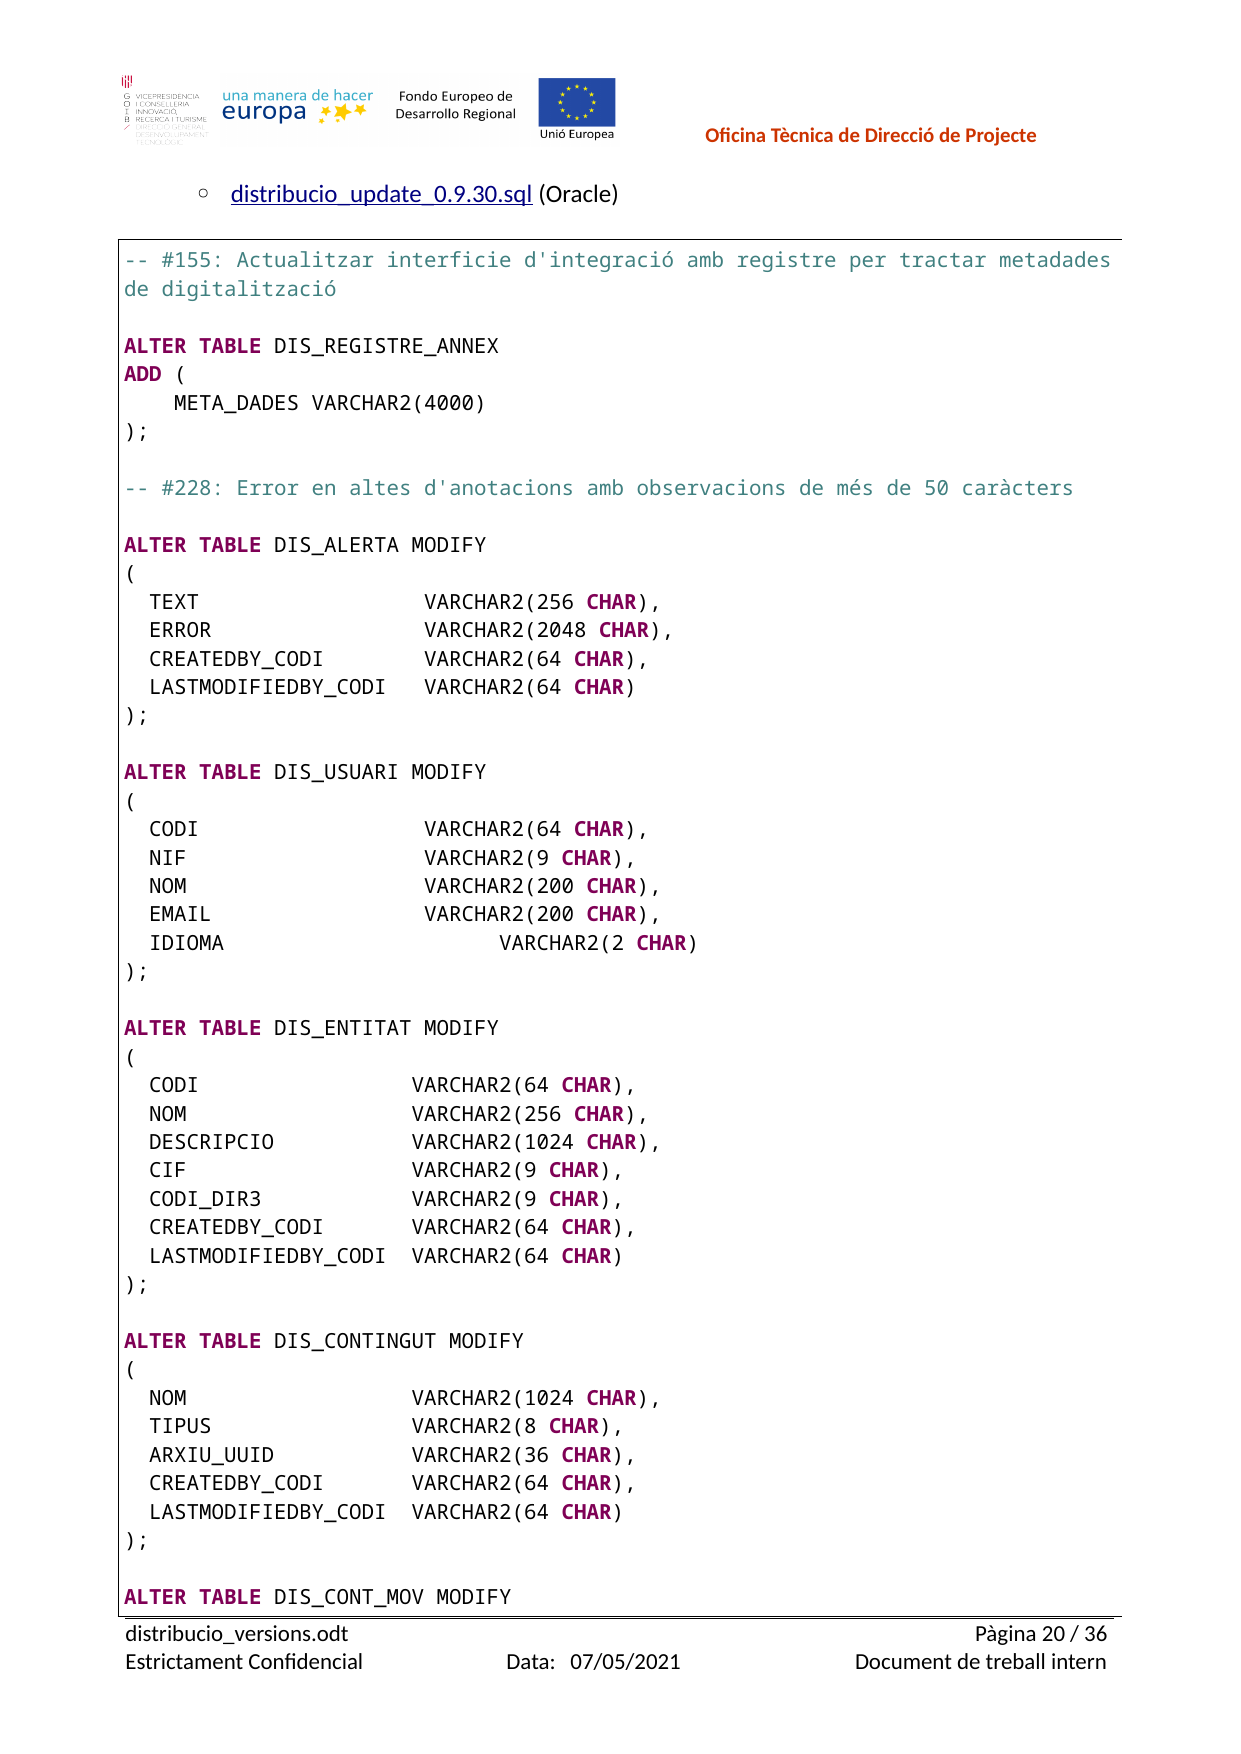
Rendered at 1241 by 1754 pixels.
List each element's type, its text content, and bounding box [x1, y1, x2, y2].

table_header -- #155: Actualitzar interficie d'integració amb registre per tractar metadades de digitalització ALTER TABLE DIS_REGISTRE_ANNEX ADD ( META_DADES VARCHAR2(4000) ); -- #228: Error en altes d'anotacions amb observacions de més de 50 caràcters ALTER TABLE DIS_ALERTA MODIFY ( TEXT VARCHAR2(256 CHAR), ERROR VARCHAR2(2048 CHAR), CREATEDBY_CODI VARCHAR2(64 CHAR), LASTMODIFIEDBY_CODI VARCHAR2(64 CHAR) ); ALTER TABLE DIS_USUARI MODIFY ( CODI VARCHAR2(64 CHAR), NIF VARCHAR2(9 CHAR), NOM VARCHAR2(200 CHAR), EMAIL VARCHAR2(200 CHAR), IDIOMA VARCHAR2(2 CHAR) ); ALTER TABLE DIS_ENTITAT MODIFY ( CODI VARCHAR2(64 CHAR), NOM VARCHAR2(256 CHAR), DESCRIPCIO VARCHAR2(1024 CHAR), CIF VARCHAR2(9 CHAR), CODI_DIR3 VARCHAR2(9 CHAR), CREATEDBY_CODI VARCHAR2(64 CHAR), LASTMODIFIEDBY_CODI VARCHAR2(64 CHAR) ); ALTER TABLE DIS_CONTINGUT MODIFY ( NOM VARCHAR2(1024 CHAR), TIPUS VARCHAR2(8 CHAR), ARXIU_UUID VARCHAR2(36 CHAR), CREATEDBY_CODI VARCHAR2(64 CHAR), LASTMODIFIEDBY_CODI VARCHAR2(64 CHAR) ); ALTER TABLE DIS_CONT_MOV MODIFY [119, 240, 1122, 1616]
list distribucio_update_0.9.30.sql (Oracle) [193, 178, 1122, 208]
picture [219, 73, 621, 147]
picture [118, 73, 213, 147]
